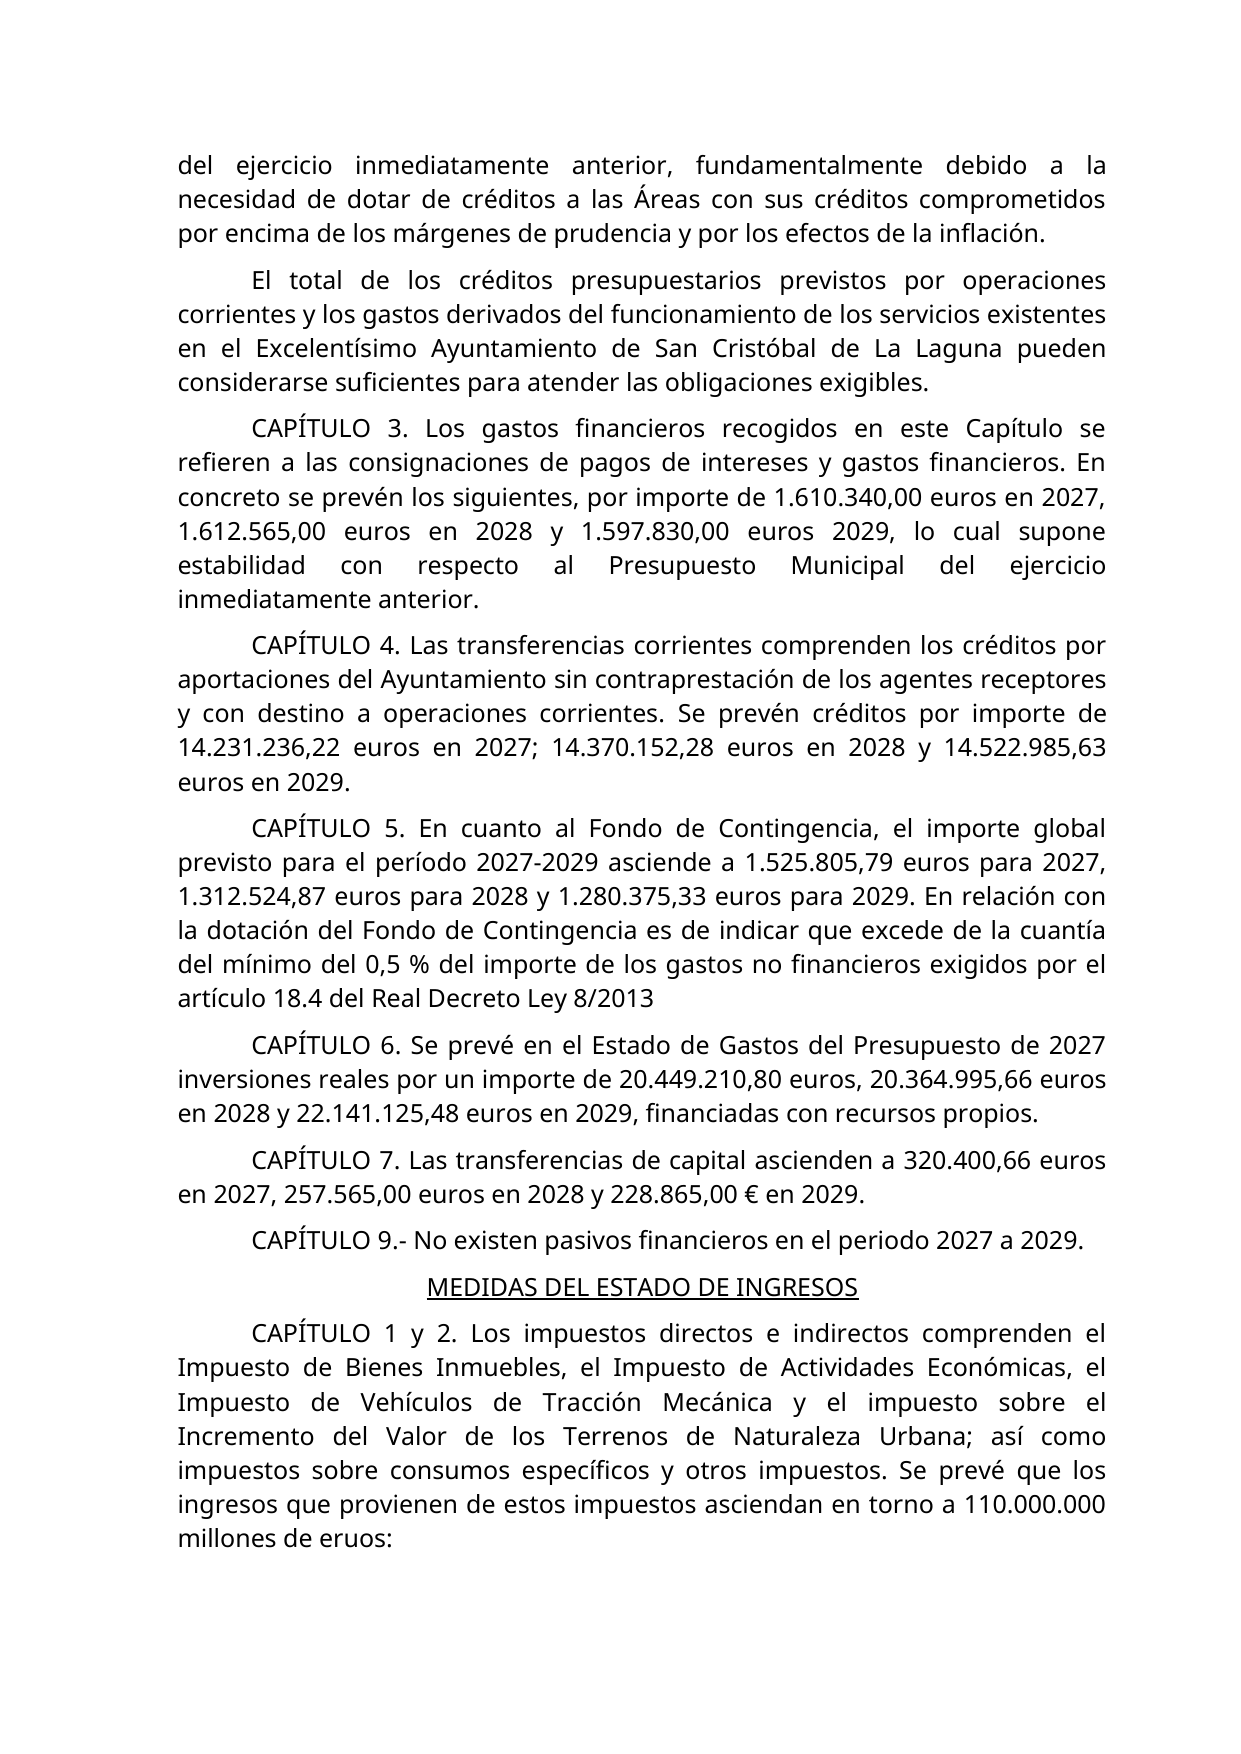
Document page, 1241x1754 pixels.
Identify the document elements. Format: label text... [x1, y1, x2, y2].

text CAPÍTULO 3. Los gastos financieros recogidos en este Capítulo se refieren a las consignaciones de pagos de intereses y gastos financieros. En concreto se prevén los siguientes, por importe de 1.610.340,00 euros en 2027, 1.612.565,00 euros en 2028 y 1.597.830,00 euros 2029, lo cual supone estabilidad con respecto al Presupuesto Municipal del ejercicio inmediatamente anterior. [177, 411, 1107, 615]
text CAPÍTULO 1 y 2. Los impuestos directos e indirectos comprenden el Impuesto de Bienes Inmuebles, el Impuesto de Actividades Económicas, el Impuesto de Vehículos de Tracción Mecánica y el impuesto sobre el Incremento del Valor de los Terrenos de Naturaleza Urbana; así como impuestos sobre consumos específicos y otros impuestos. Se prevé que los ingresos que provienen de estos impuestos asciendan en torno a 110.000.000 millones de eruos: [177, 1316, 1107, 1554]
text CAPÍTULO 4. Las transferencias corrientes comprenden los créditos por aportaciones del Ayuntamiento sin contraprestación de los agentes receptores y con destino a operaciones corrientes. Se prevén créditos por importe de 14.231.236,22 euros en 2027; 14.370.152,28 euros en 2028 y 14.522.985,63 euros en 2029. [177, 628, 1107, 798]
text del ejercicio inmediatamente anterior, fundamentalmente debido a la necesidad de dotar de créditos a las Áreas con sus créditos comprometidos por encima de los márgenes de prudencia y por los efectos de la inflación. [177, 148, 1107, 250]
text MEDIDAS DEL ESTADO DE INGRESOS [177, 1269, 1107, 1303]
text CAPÍTULO 5. En cuanto al Fondo de Contingencia, el importe global previsto para el período 2027-2029 asciende a 1.525.805,79 euros para 2027, 1.312.524,87 euros para 2028 y 1.280.375,33 euros para 2029. En relación con la dotación del Fondo de Contingencia es de indicar que excede de la cuantía del mínimo del 0,5 % del importe de los gastos no financieros exigidos por el artículo 18.4 del Real Decreto Ley 8/2013 [177, 811, 1107, 1015]
text CAPÍTULO 6. Se prevé en el Estado de Gastos del Presupuesto de 2027 inversiones reales por un importe de 20.449.210,80 euros, 20.364.995,66 euros en 2028 y 22.141.125,48 euros en 2029, financiadas con recursos propios. [177, 1028, 1107, 1130]
text CAPÍTULO 7. Las transferencias de capital ascienden a 320.400,66 euros en 2027, 257.565,00 euros en 2028 y 228.865,00 € en 2029. [177, 1142, 1107, 1210]
text CAPÍTULO 9.- No existen pasivos financieros en el periodo 2027 a 2029. [177, 1223, 1107, 1257]
text El total de los créditos presupuestarios previstos por operaciones corrientes y los gastos derivados del funcionamiento de los servicios existentes en el Excelentísimo Ayuntamiento de San Cristóbal de La Laguna pueden considerarse suficientes para atender las obligaciones exigibles. [177, 262, 1107, 398]
